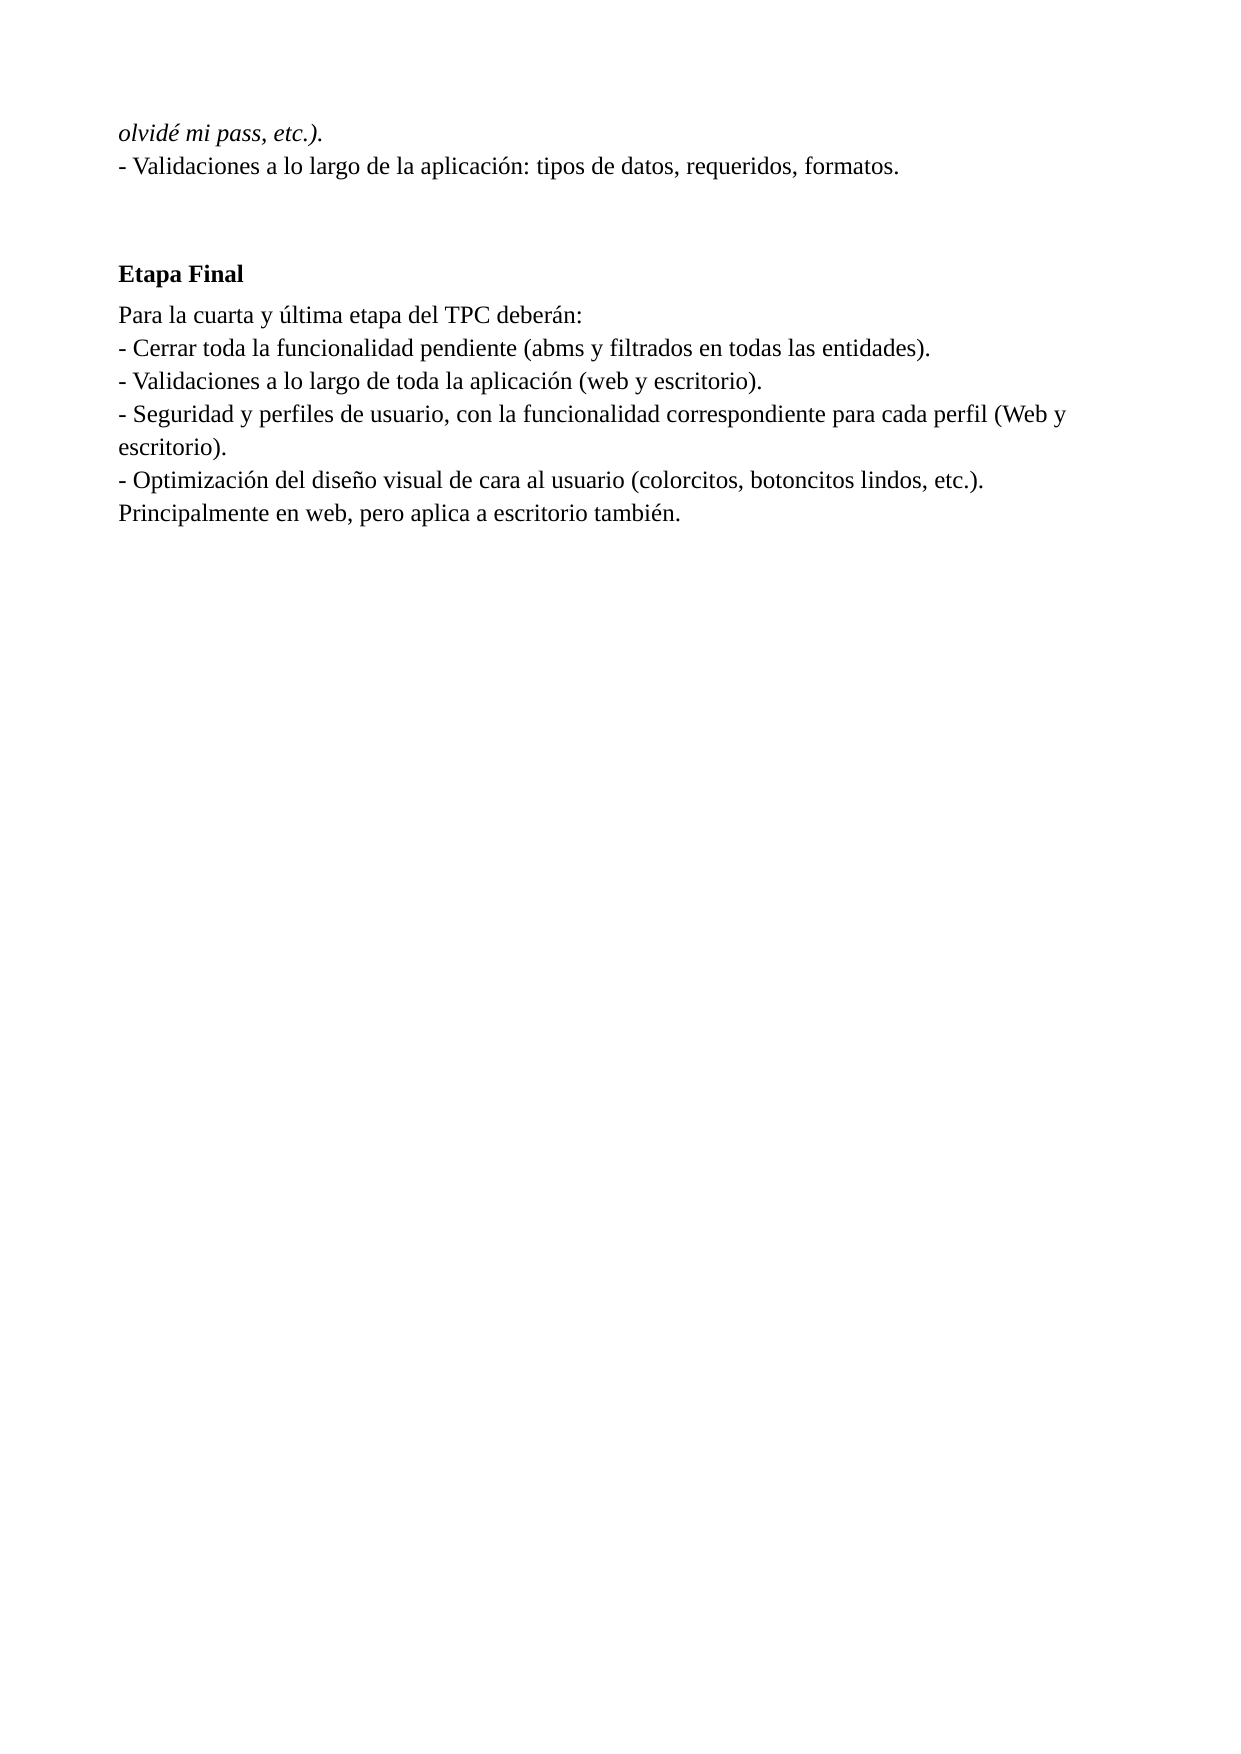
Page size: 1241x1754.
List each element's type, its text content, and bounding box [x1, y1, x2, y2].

text olvidé mi pass, etc.). - Validaciones a lo largo de la aplicación: tipos de datos, requeridos, formatos. [118, 118, 1122, 180]
subtitle Etapa Final [118, 259, 1122, 288]
text Para la cuarta y última etapa del TPC deberán: - Cerrar toda la funcionalidad pendiente (abms y filtrados en todas las entidades). - Validaciones a lo largo de toda la aplicación (web y escritorio). - Seguridad y perfiles de usuario, con la funcionalidad correspondiente para cada perfil (Web y escritorio). - Optimización del diseño visual de cara al usuario (colorcitos, botoncitos lindos, etc.). Principalmente en web, pero aplica a escritorio también. [118, 300, 1122, 527]
